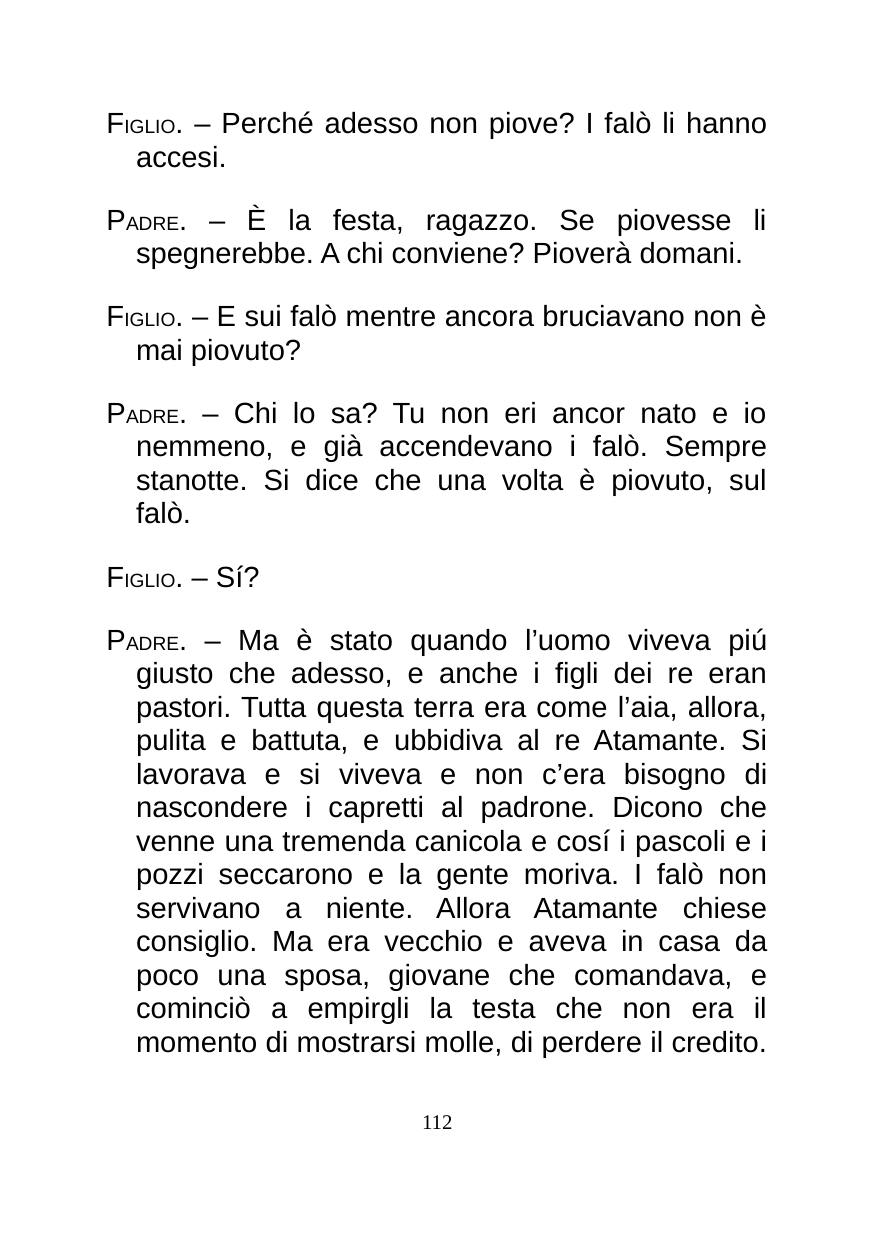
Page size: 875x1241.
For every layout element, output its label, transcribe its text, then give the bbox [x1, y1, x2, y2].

text Figlio. – Perché adesso non piove? I falò li hanno accesi. [106, 106, 768, 173]
text Padre. – Chi lo sa? Tu non eri ancor nato e io nemmeno, e già accendevano i falò. Sempre stanotte. Si dice che una volta è piovuto, sul falò. [106, 396, 768, 530]
text Figlio. – E sui falò mentre ancora bruciavano non è mai piovuto? [106, 299, 768, 366]
text Figlio. – Sí? [106, 559, 768, 593]
text Padre. – È la festa, ragazzo. Se piovesse li spegnerebbe. A chi conviene? Pioverà domani. [106, 203, 768, 270]
text Padre. – Ma è stato quando l’uomo viveva piú giusto che adesso, e anche i figli dei re eran pastori. Tutta questa terra era come l’aia, allora, pulita e battuta, e ubbidiva al re Atamante. Si lavorava e si viveva e non c’era bisogno di nascondere i capretti al padrone. Dicono che venne una tremenda canicola e cosí i pascoli e i pozzi seccarono e la gente moriva. I falò non servivano a niente. Allora Atamante chiese consiglio. Ma era vecchio e aveva in casa da poco una sposa, giovane che comandava, e cominciò a empirgli la testa che non era il momento di mostrarsi molle, di perdere il credito. [106, 623, 768, 1059]
